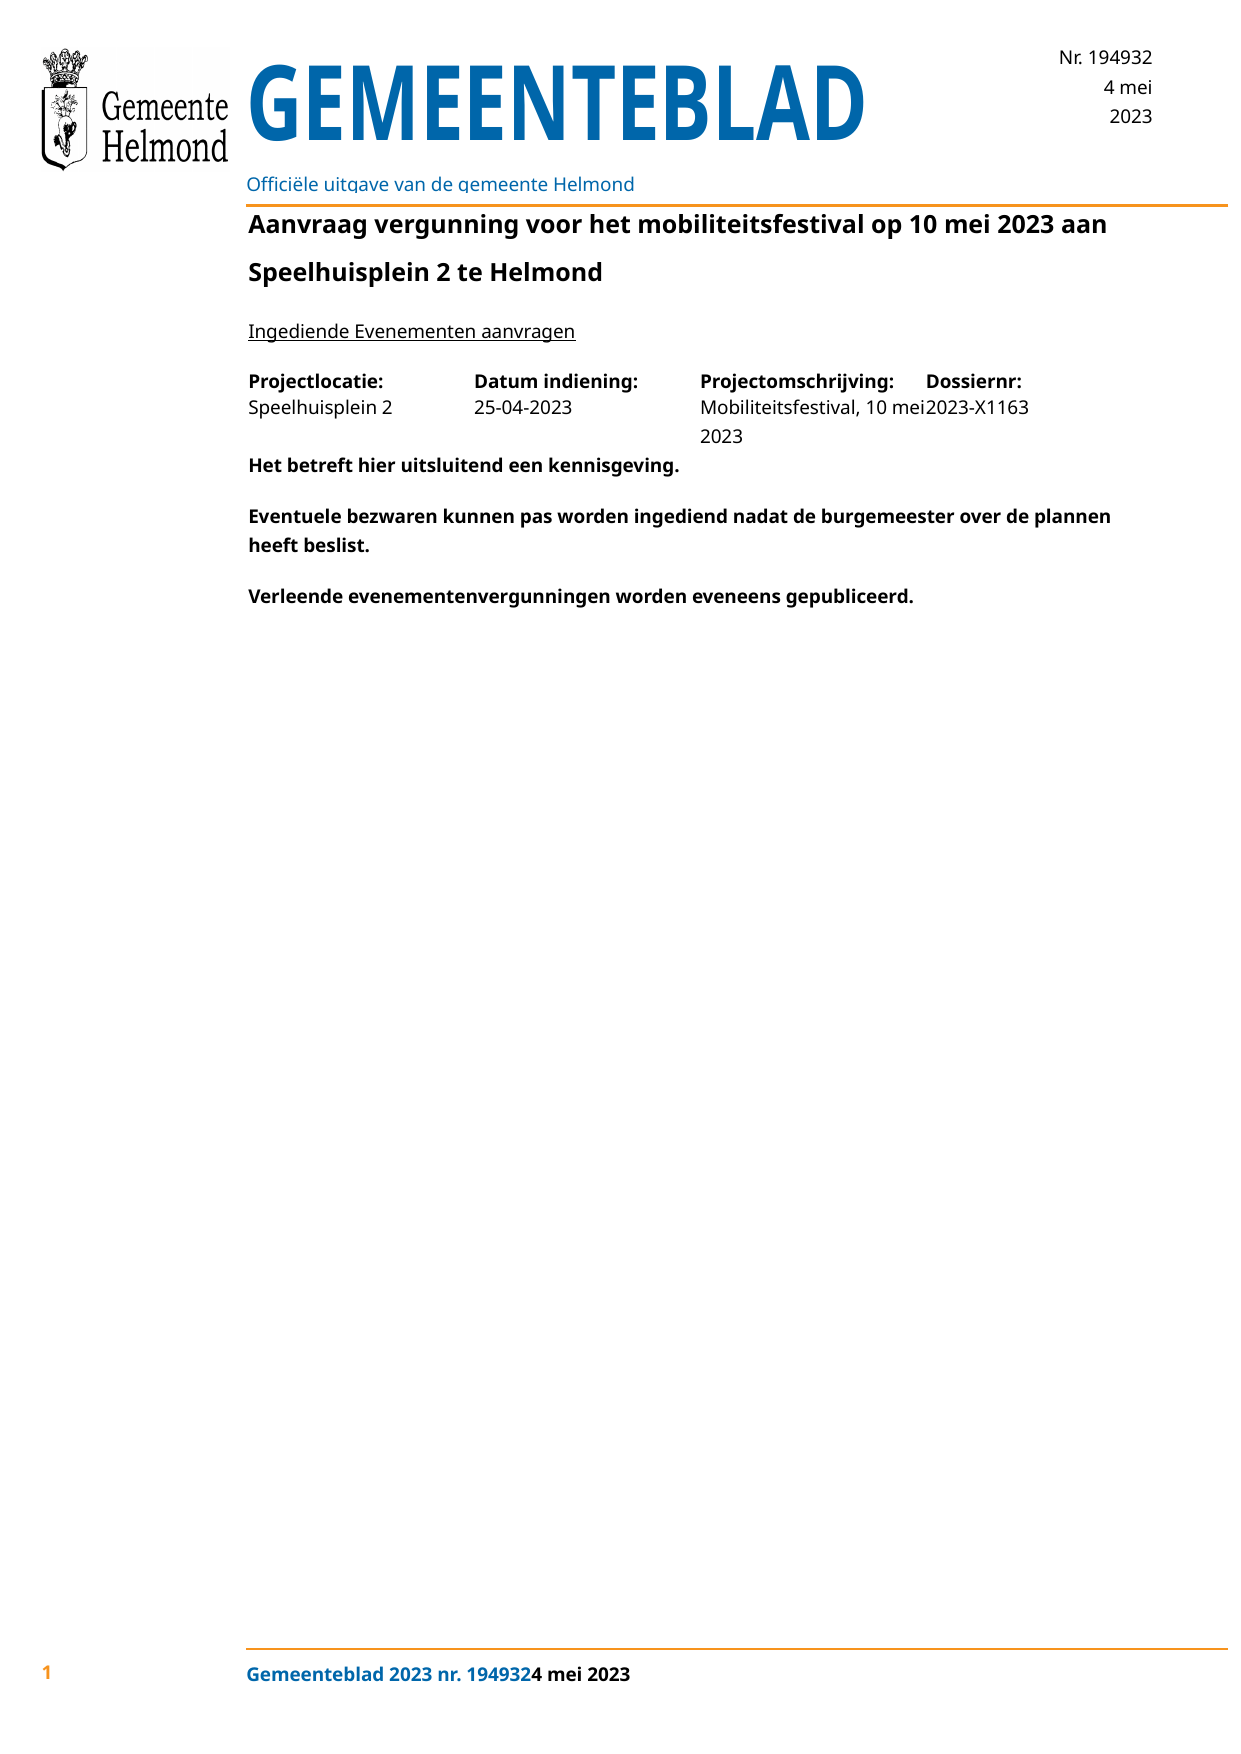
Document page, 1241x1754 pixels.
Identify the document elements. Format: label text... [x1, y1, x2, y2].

table_header Projectlocatie: [248, 369, 474, 394]
picture [41, 47, 231, 172]
table_cell Mobiliteitsfestival, 10 mei 2023 [700, 394, 926, 449]
table_cell 25-04-2023 [474, 394, 700, 449]
text Aanvraag vergunning voor het mobiliteitsfestival op 10 mei 2023 aan Speelhuisplein 2 te Helmond [248, 207, 1152, 288]
text Eventuele bezwaren kunnen pas worden ingediend nadat de burgemeester over de plannen heeft beslist. [248, 503, 1152, 558]
text Ingediende Evenementen aanvragen [248, 318, 1152, 344]
table_header Dossiernr: [926, 369, 1152, 394]
text Het betreft hier uitsluitend een kennisgeving. [248, 453, 1152, 478]
table_cell Speelhuisplein 2 [248, 394, 474, 449]
text Verleende evenementenvergunningen worden eveneens gepubliceerd. [248, 583, 1152, 609]
table_header Datum indiening: [474, 369, 700, 394]
table_cell 2023-X1163 [926, 394, 1152, 449]
table_header Projectomschrijving: [700, 369, 926, 394]
